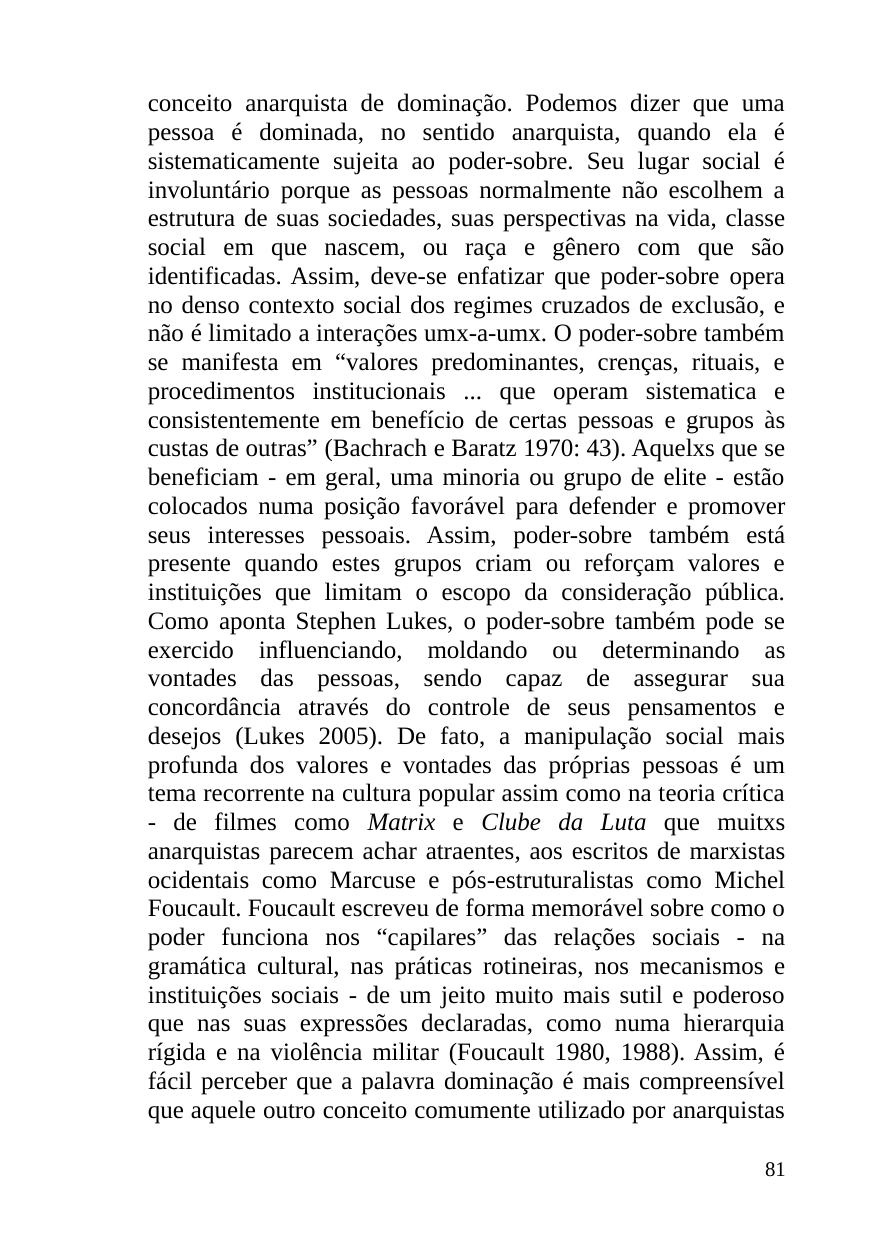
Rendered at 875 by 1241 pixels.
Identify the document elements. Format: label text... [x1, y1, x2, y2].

text conceito anarquista de dominação. Podemos dizer que uma pessoa é dominada, no sentido anarquista, quando ela é sistematicamente sujeita ao poder-sobre. Seu lugar social é involuntário porque as pessoas normalmente não escolhem a estrutura de suas sociedades, suas perspectivas na vida, classe social em que nascem, ou raça e gênero com que são identificadas. Assim, deve-se enfatizar que poder-sobre opera no denso contexto social dos regimes cruzados de exclusão, e não é limitado a interações umx-a-umx. O poder-sobre também se manifesta em “valores predominantes, crenças, rituais, e procedimentos institucionais ... que operam sistematica e consistentemente em benefício de certas pessoas e grupos às custas de outras” (Bachrach e Baratz 1970: 43). Aquelxs que se beneficiam - em geral, uma minoria ou grupo de elite - estão colocados numa posição favorável para defender e promover seus interesses pessoais. Assim, poder-sobre também está presente quando estes grupos criam ou reforçam valores e instituições que limitam o escopo da consideração pública. Como aponta Stephen Lukes, o poder-sobre também pode se exercido influenciando, moldando ou determinando as vontades das pessoas, sendo capaz de assegurar sua concordância através do controle de seus pensamentos e desejos (Lukes 2005). De fato, a manipulação social mais profunda dos valores e vontades das próprias pessoas é um tema recorrente na cultura popular assim como na teoria crítica - de filmes como Matrix e Clube da Luta que muitxs anarquistas parecem achar atraentes, aos escritos de marxistas ocidentais como Marcuse e pós-estruturalistas como Michel Foucault. Foucault escreveu de forma memorável sobre como o poder funciona nos “capilares” das relações sociais - na gramática cultural, nas práticas rotineiras, nos mecanismos e instituições sociais - de um jeito muito mais sutil e poderoso que nas suas expressões declaradas, como numa hierarquia rígida e na violência militar (Foucault 1980, 1988). Assim, é fácil perceber que a palavra dominação é mais compreensível que aquele outro conceito comumente utilizado por anarquistas [148, 88, 786, 1123]
